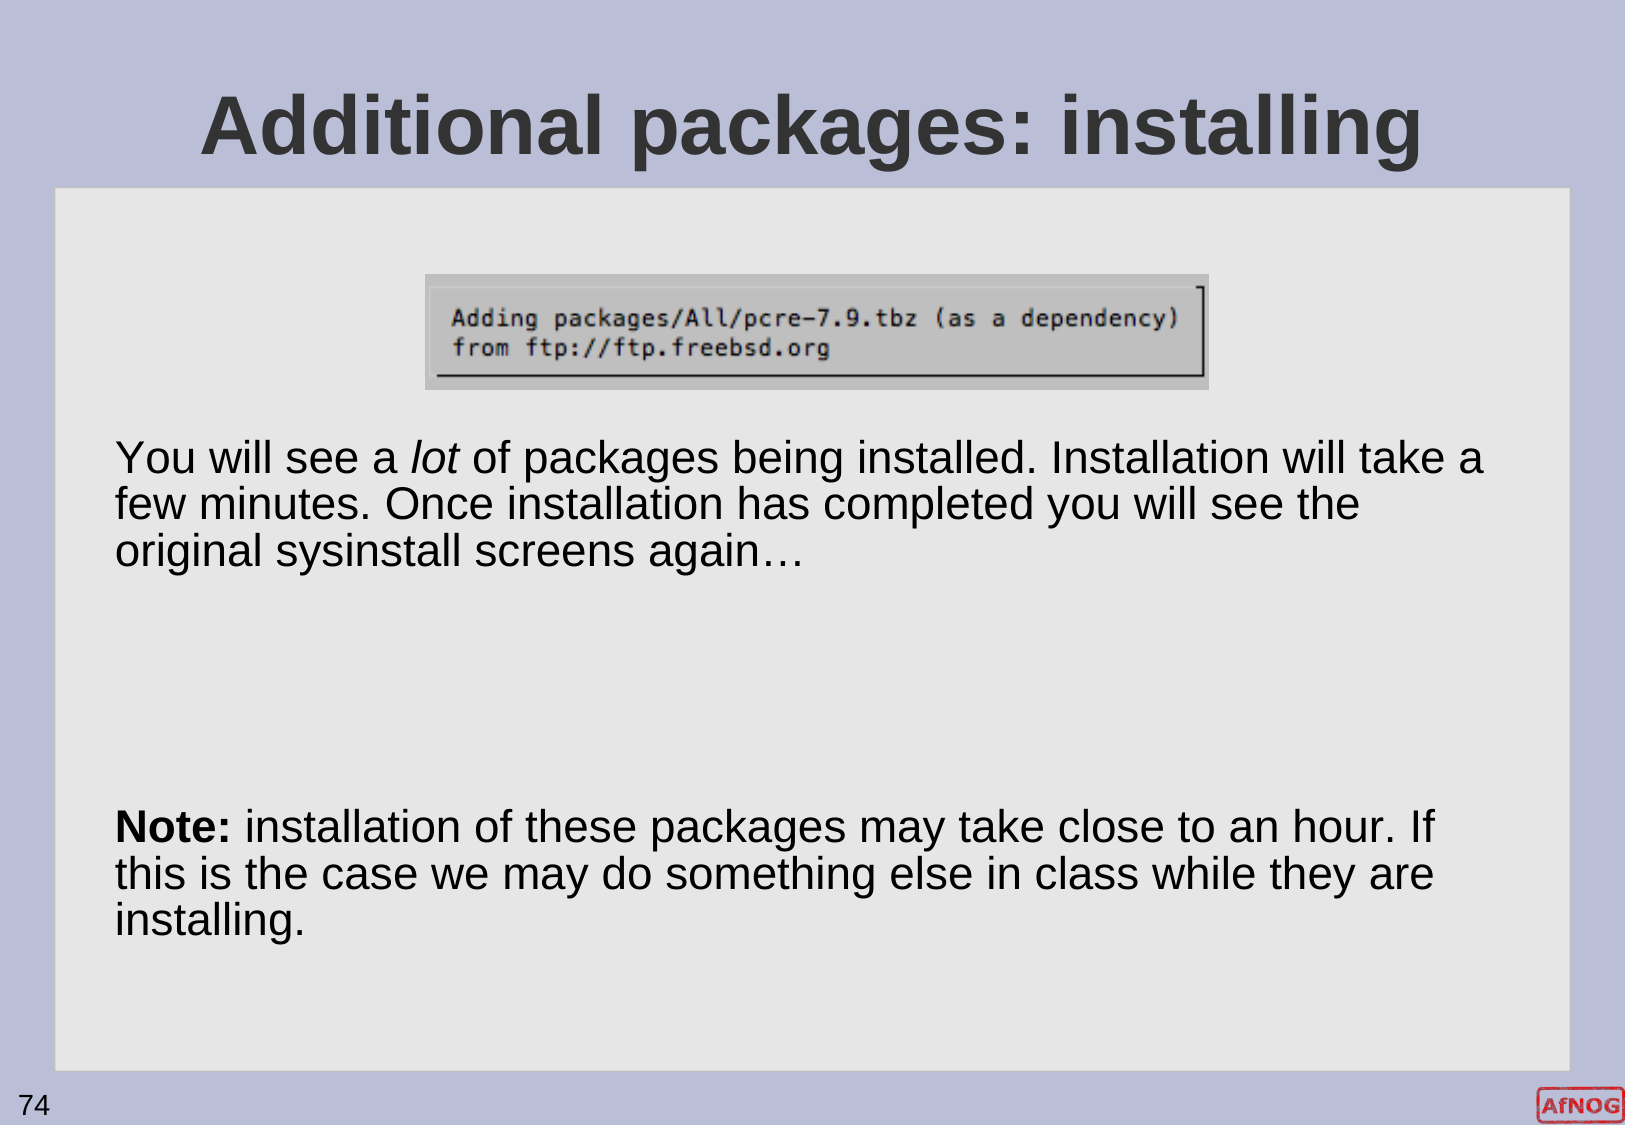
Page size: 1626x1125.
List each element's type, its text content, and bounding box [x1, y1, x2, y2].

picture [425, 274, 1209, 390]
picture [1535, 1085, 1626, 1125]
title Additional packages: installing [54, 44, 1570, 214]
text_box You will see a lot of packages being installed. Installation will take a few minutes. Once installation has completed you will see the original sysinstall screens again… Note: installation of these packages may take close to an hour. If this is the case we may do something else in class while they are installing. [100, 429, 1526, 953]
